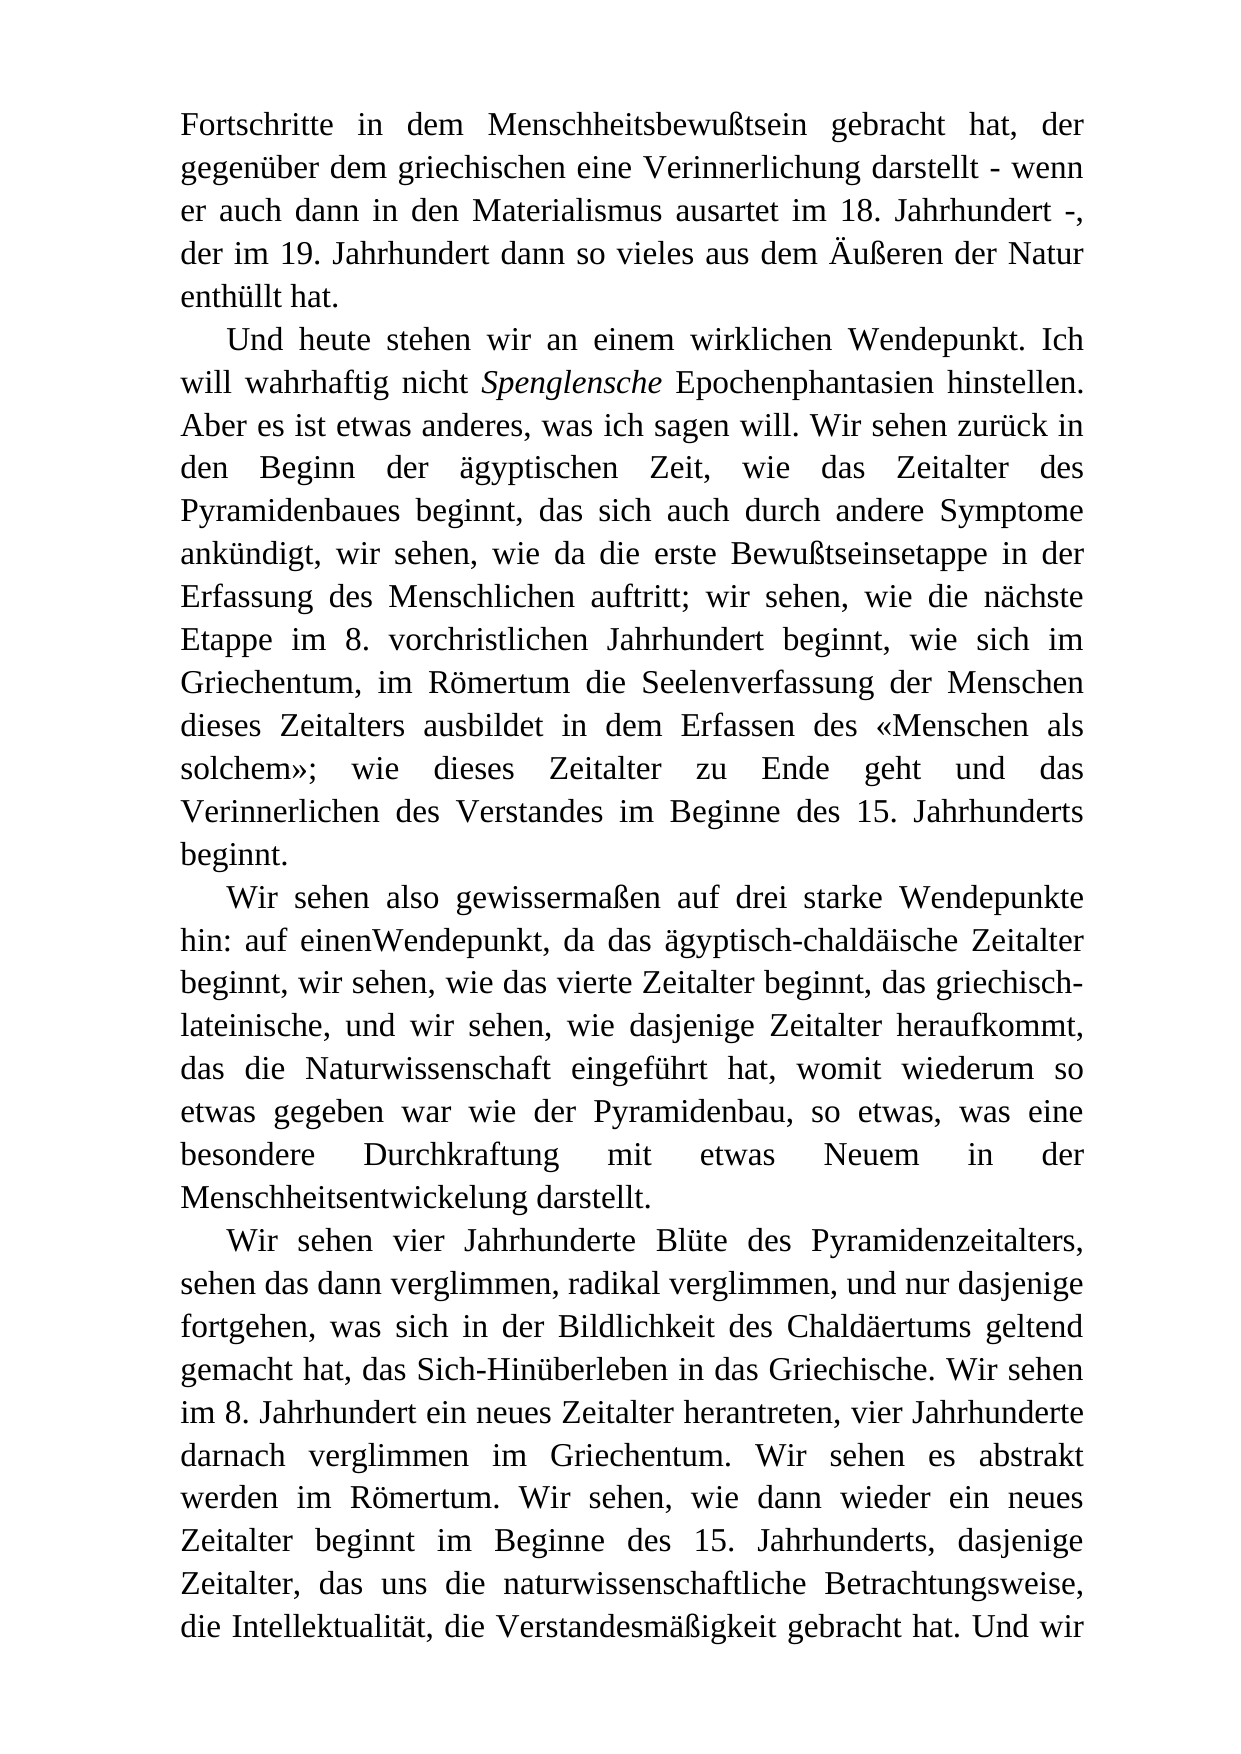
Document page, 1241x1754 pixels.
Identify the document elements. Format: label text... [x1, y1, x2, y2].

text Wir sehen also gewissermaßen auf drei starke Wendepunkte hin: auf einenWendepunkt, da das ägyptisch-chaldäische Zeitalter beginnt, wir sehen, wie das vierte Zeitalter beginnt, das griechisch-lateinische, und wir sehen, wie dasjenige Zeitalter heraufkommt, das die Naturwissenschaft eingeführt hat, womit wiederum so etwas gegeben war wie der Pyramidenbau, so etwas, was eine besondere Durchkraftung mit etwas Neuem in der Menschheitsentwickelung darstellt. [180, 877, 1085, 1216]
text Fortschritte in dem Menschheitsbewußtsein gebracht hat, der gegenüber dem griechischen eine Verinnerlichung darstellt - wenn er auch dann in den Materialismus ausartet im 18. Jahrhundert -, der im 19. Jahrhundert dann so vieles aus dem Äußeren der Natur enthüllt hat. [180, 104, 1085, 314]
text Wir sehen vier Jahrhunderte Blüte des Pyramidenzeitalters, sehen das dann verglimmen, radikal verglimmen, und nur dasjenige fortgehen, was sich in der Bildlichkeit des Chaldäertums geltend gemacht hat, das Sich-Hinüberleben in das Griechische. Wir sehen im 8. Jahrhundert ein neues Zeitalter herantreten, vier Jahrhunderte darnach verglimmen im Griechentum. Wir sehen es abstrakt werden im Römertum. Wir sehen, wie dann wieder ein neues Zeitalter beginnt im Beginne des 15. Jahrhunderts, dasjenige Zeitalter, das uns die naturwissenschaftliche Betrachtungsweise, die Intellektualität, die Verstandesmäßigkeit gebracht hat. Und wir [180, 1220, 1085, 1645]
text Und heute stehen wir an einem wirklichen Wendepunkt. Ich will wahrhaftig nicht Spenglensche Epochenphantasien hinstellen. Aber es ist etwas anderes, was ich sagen will. Wir sehen zurück in den Beginn der ägyptischen Zeit, wie das Zeitalter des Pyramidenbaues beginnt, das sich auch durch andere Symptome ankündigt, wir sehen, wie da die erste Bewußtseinsetappe in der Erfassung des Menschlichen auftritt; wir sehen, wie die nächste Etappe im 8. vorchristlichen Jahrhundert beginnt, wie sich im Griechentum, im Römertum die Seelenverfassung der Menschen dieses Zeitalters ausbildet in dem Erfassen des «Menschen als solchem»; wie dieses Zeitalter zu Ende geht und das Verinnerlichen des Verstandes im Beginne des 15. Jahrhunderts beginnt. [180, 319, 1085, 872]
